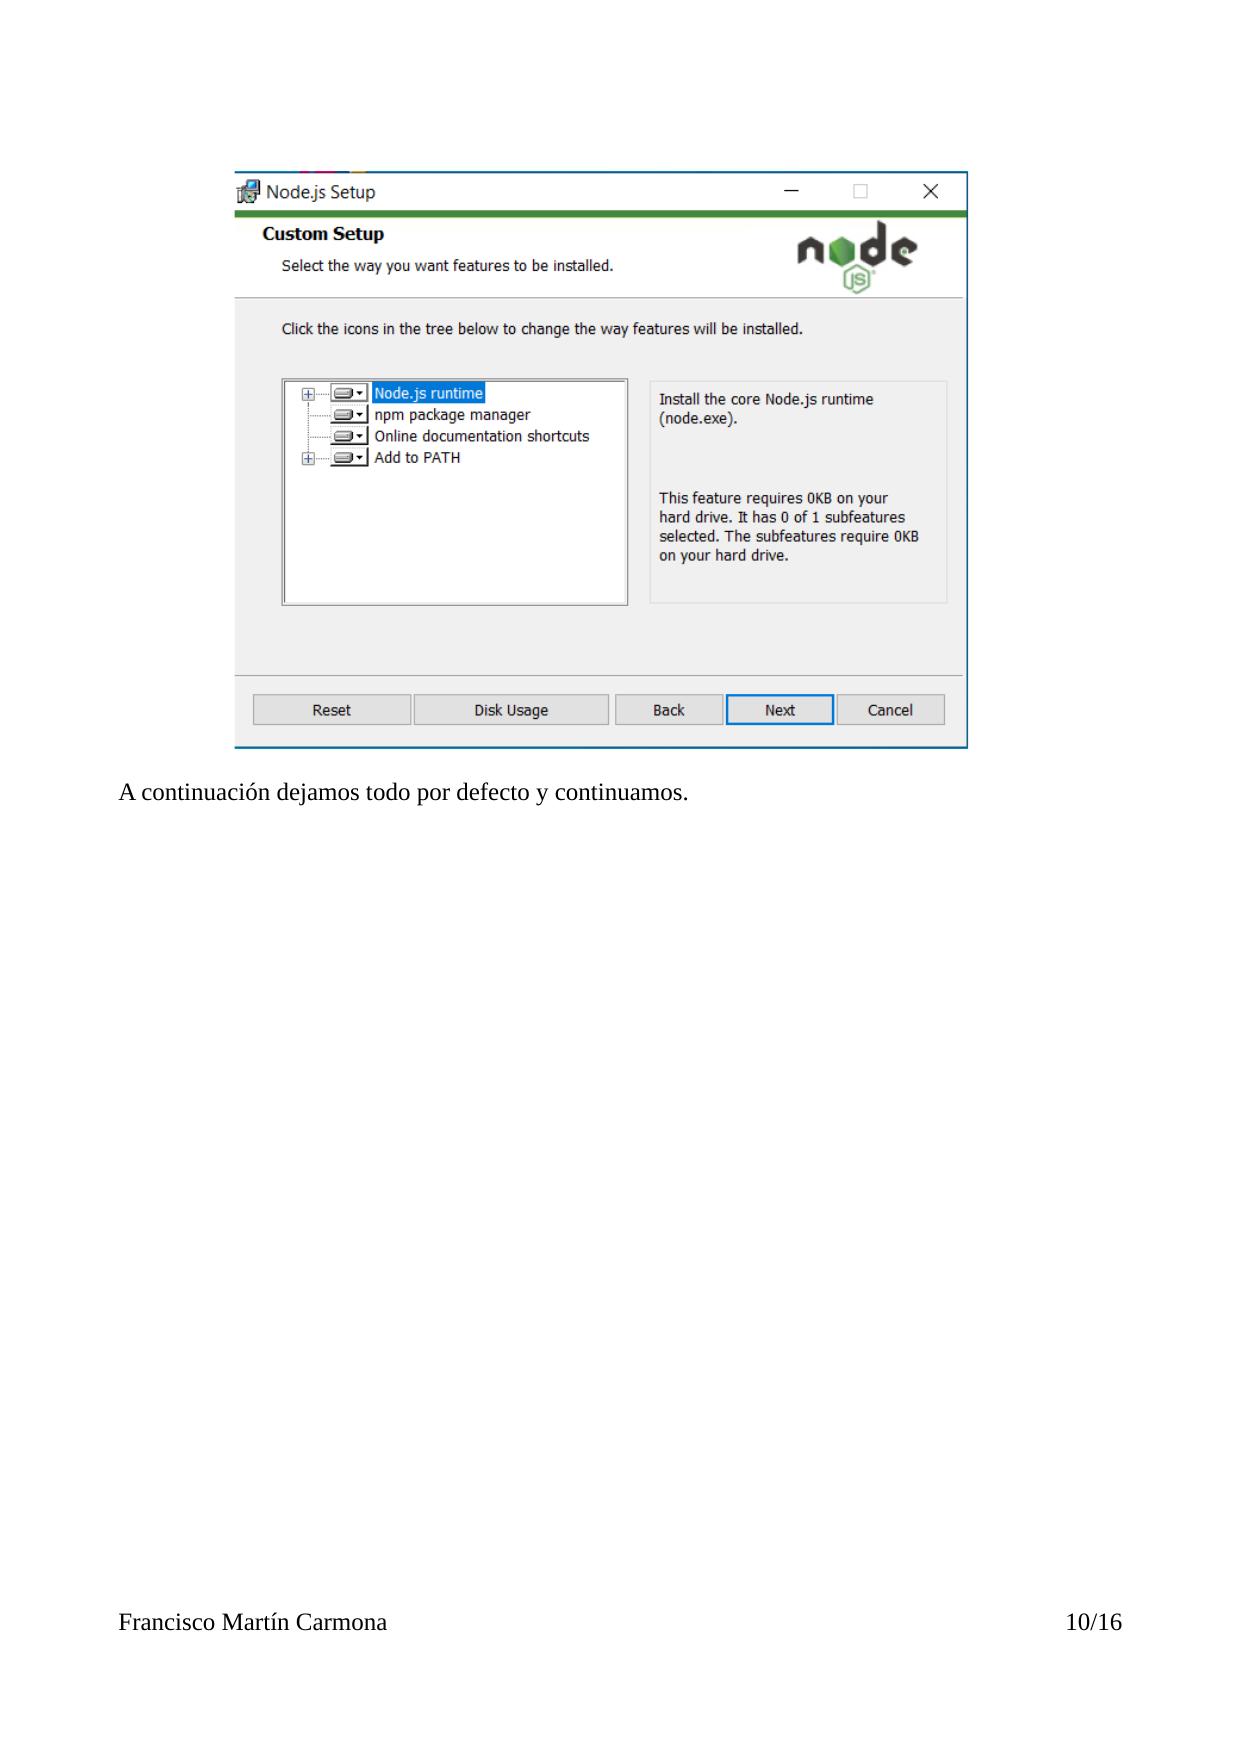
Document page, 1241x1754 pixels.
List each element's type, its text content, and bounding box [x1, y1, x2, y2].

text A continuación dejamos todo por defecto y continuamos. [118, 777, 1122, 806]
picture [234, 171, 969, 747]
